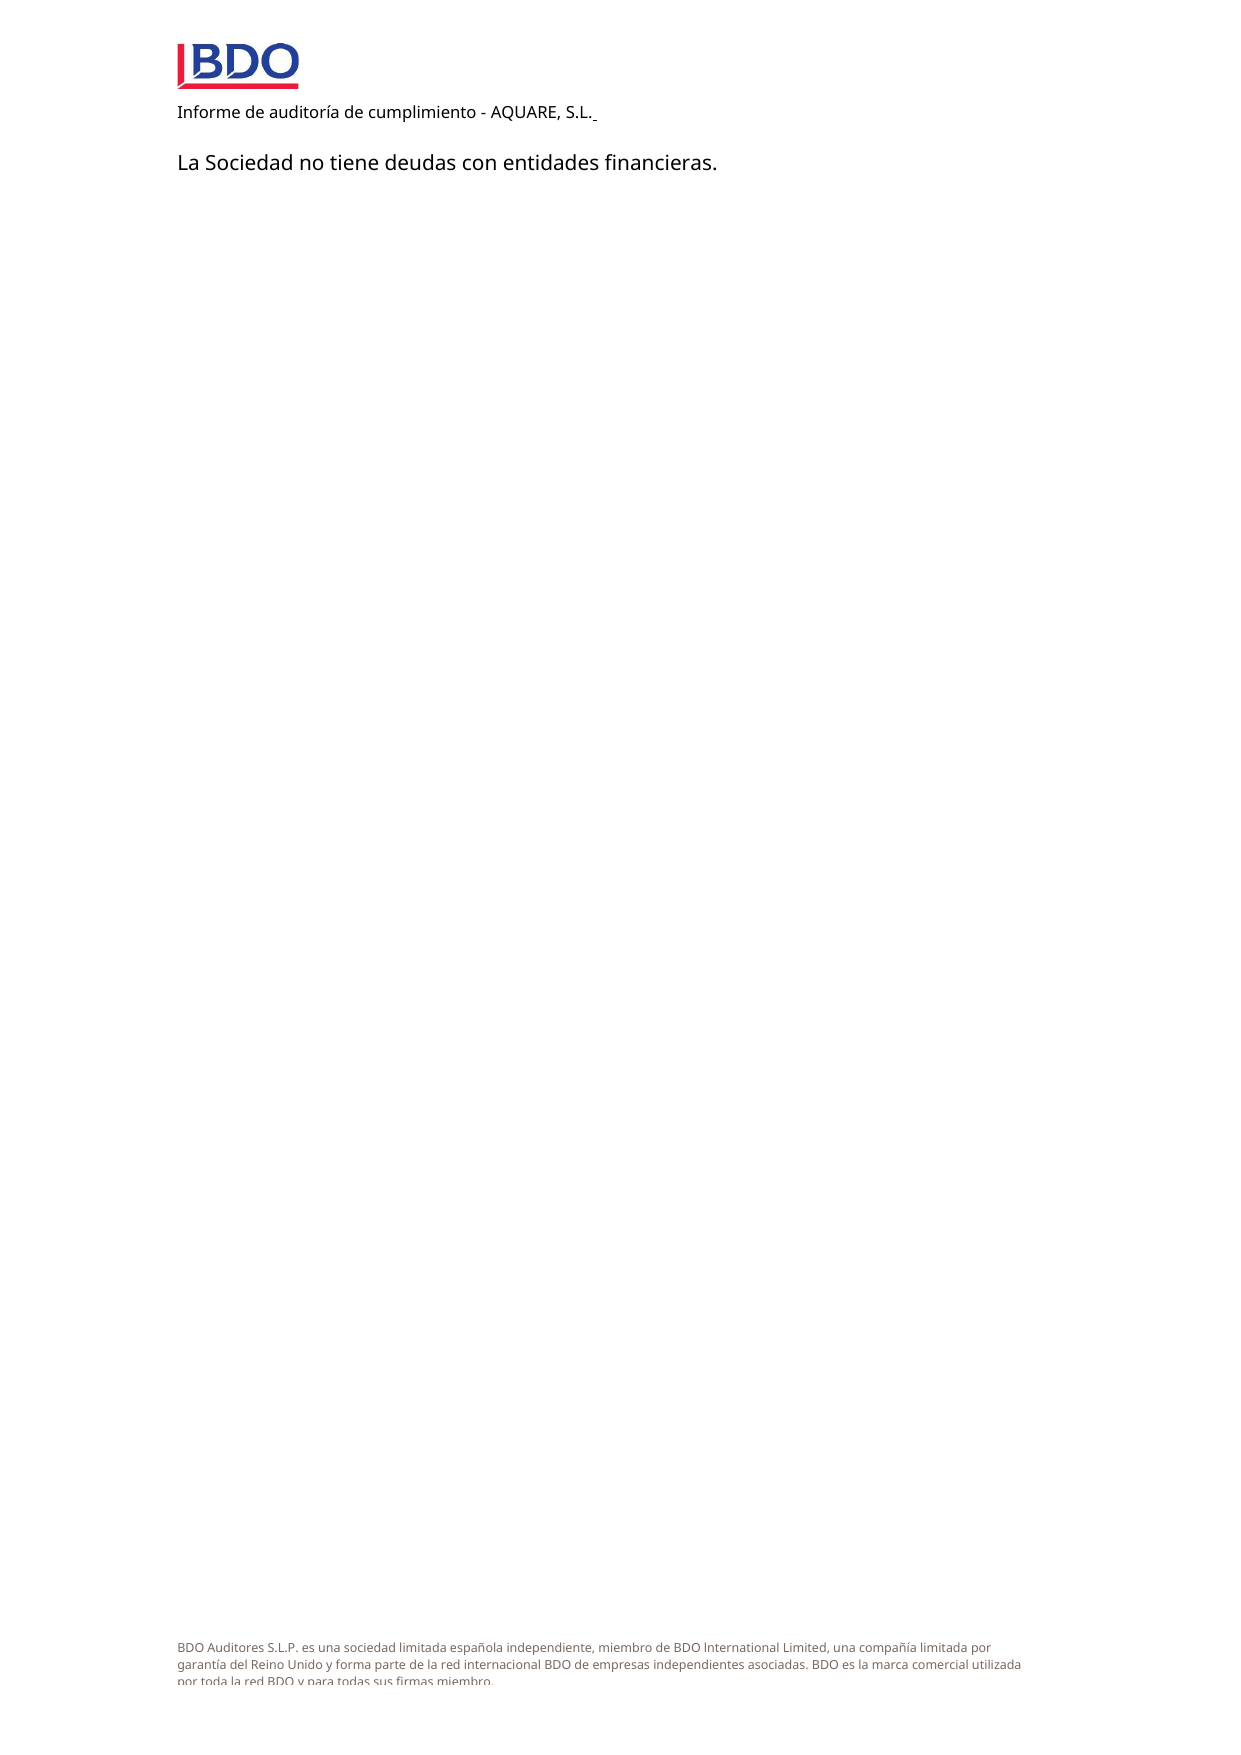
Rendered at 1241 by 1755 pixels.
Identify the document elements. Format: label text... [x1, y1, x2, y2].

text La Sociedad no tiene deudas con entidades financieras. [177, 148, 1241, 177]
